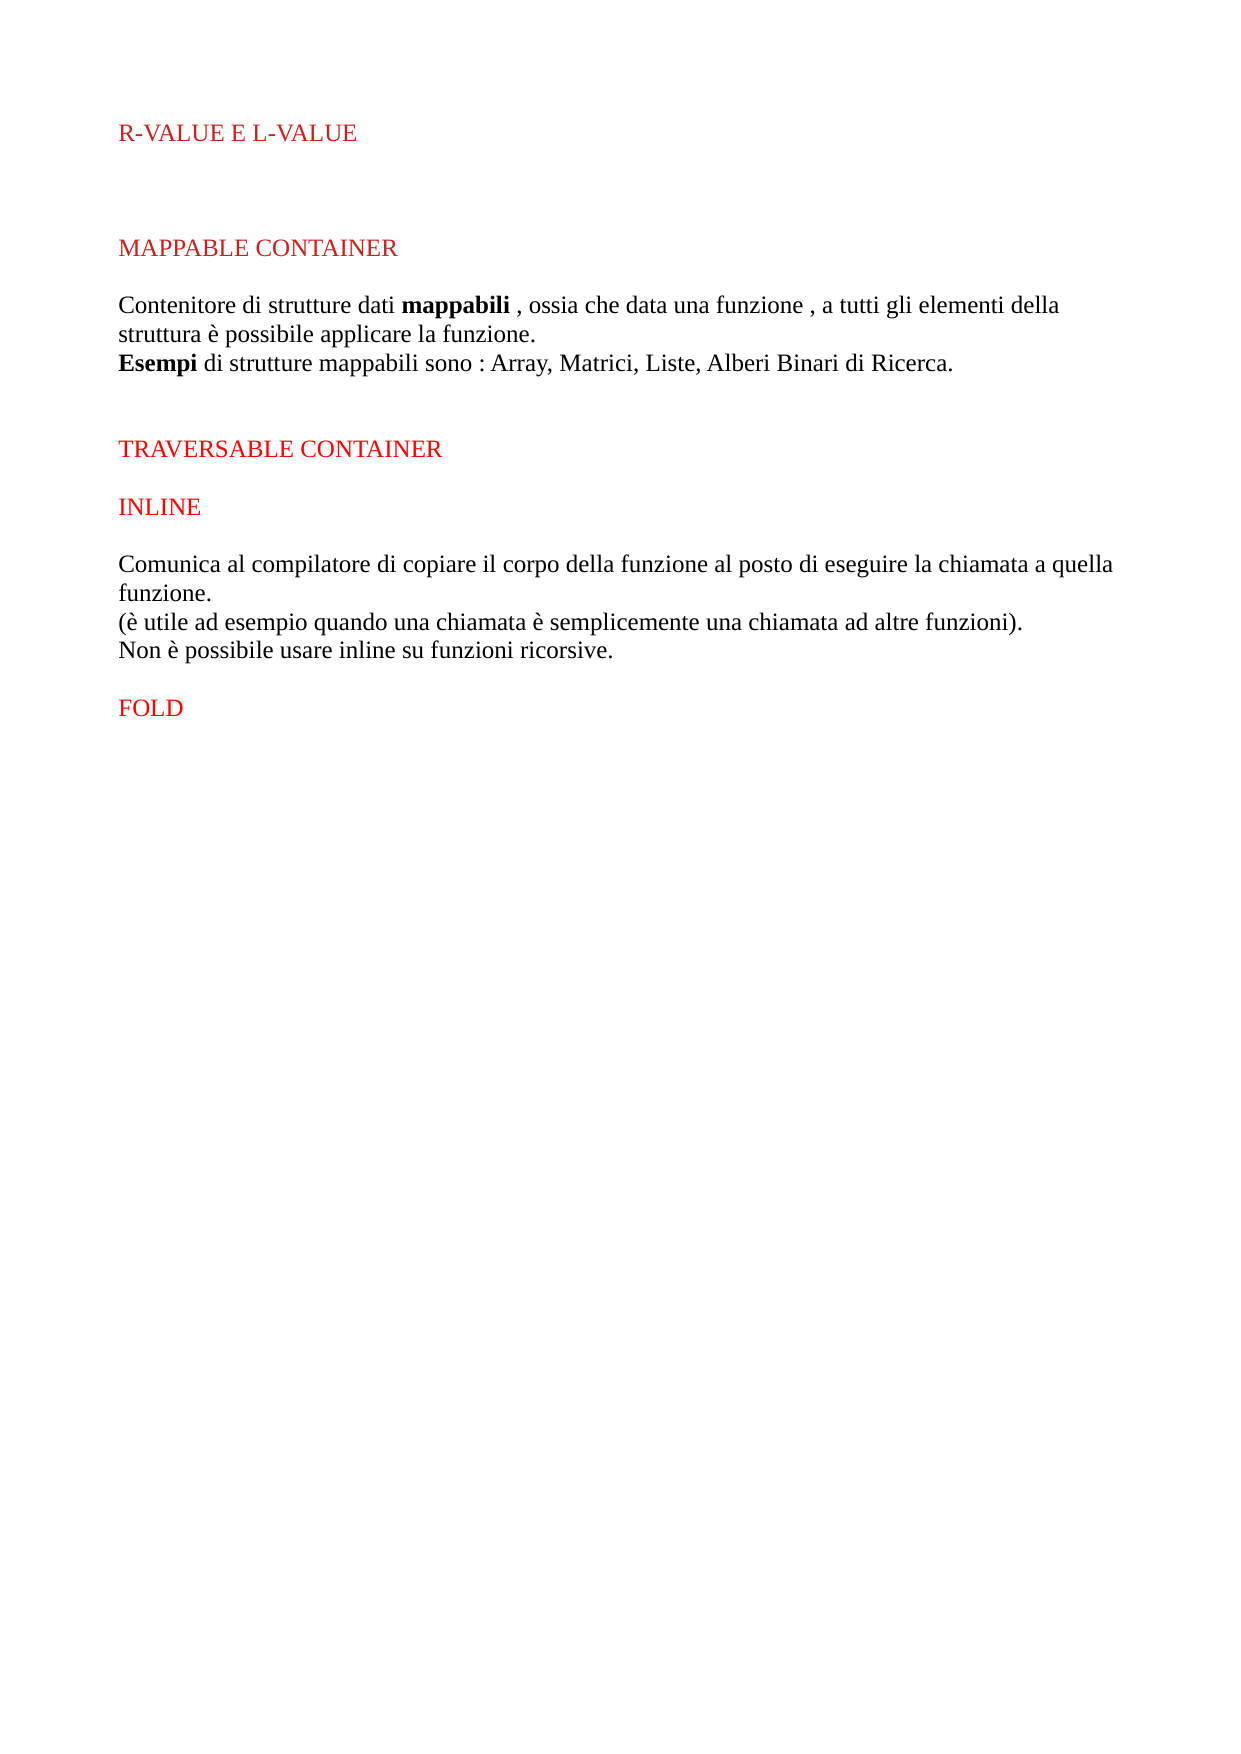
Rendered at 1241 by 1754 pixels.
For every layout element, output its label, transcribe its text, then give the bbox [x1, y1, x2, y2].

text Esempi di strutture mappabili sono : Array, Matrici, Liste, Alberi Binari di Ricerca. [118, 348, 1122, 377]
text Non è possibile usare inline su funzioni ricorsive. [118, 636, 1122, 664]
text INLINE [118, 492, 1122, 521]
text MAPPABLE CONTAINER [118, 233, 1122, 262]
text TRAVERSABLE CONTAINER [118, 434, 1122, 463]
text (è utile ad esempio quando una chiamata è semplicemente una chiamata ad altre funzioni). [118, 607, 1122, 636]
text Comunica al compilatore di copiare il corpo della funzione al posto di eseguire la chiamata a quella funzione. [118, 549, 1122, 607]
text R-VALUE E L-VALUE [118, 118, 1122, 147]
text FOLD [118, 693, 1122, 722]
text Contenitore di strutture dati mappabili , ossia che data una funzione , a tutti gli elementi della struttura è possibile applicare la funzione. [118, 291, 1122, 348]
